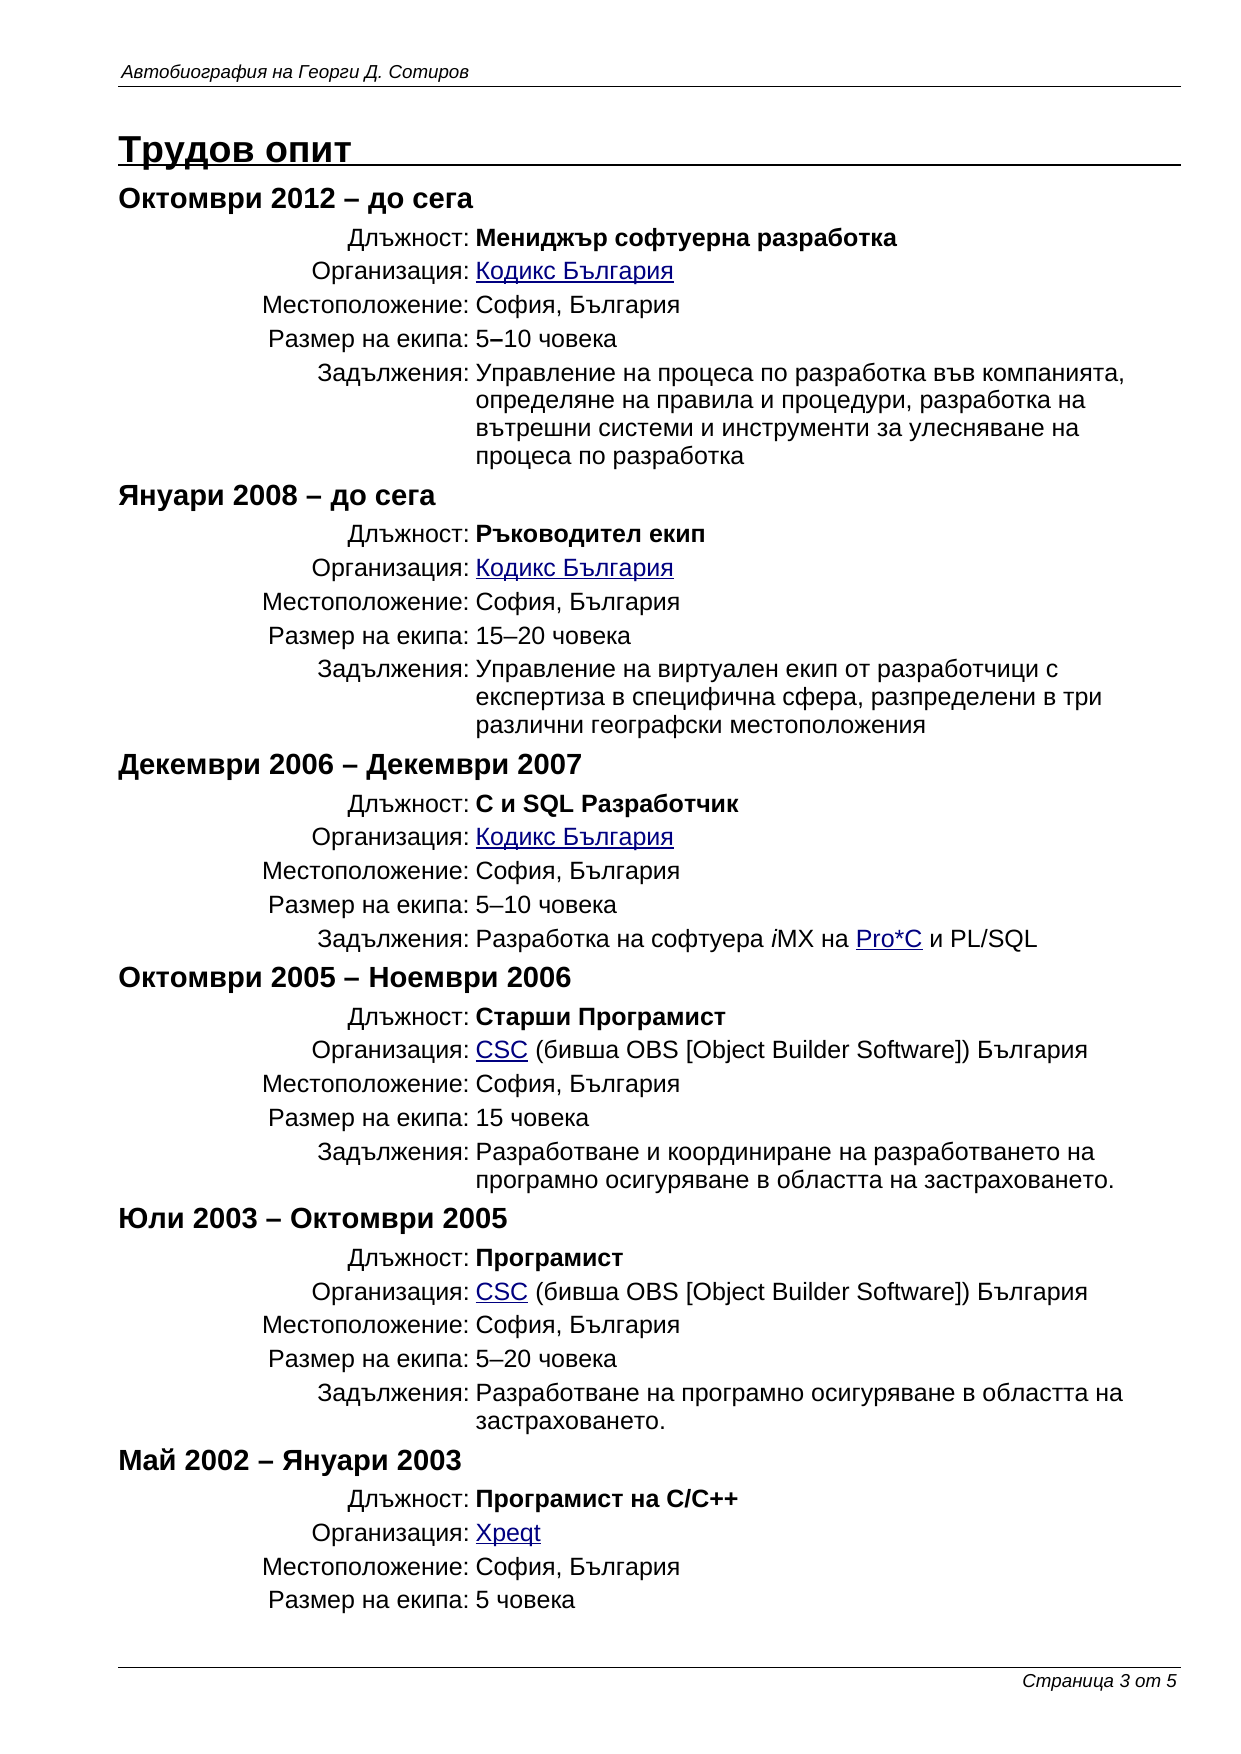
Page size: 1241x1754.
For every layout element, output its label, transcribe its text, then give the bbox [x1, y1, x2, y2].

table_cell София, България [473, 1308, 1182, 1342]
table_cell Организация: [118, 820, 472, 854]
table_cell Местоположение: [118, 585, 472, 619]
table_cell 5 човека [473, 1583, 1182, 1617]
table_cell 5–10 човека [473, 888, 1182, 921]
table_header Длъжност: [118, 518, 472, 551]
table_header Длъжност: [118, 786, 472, 820]
table_cell Местоположение: [118, 1550, 472, 1583]
table_cell Разработване на програмно осигуряване в областта на застраховането. [473, 1376, 1182, 1437]
table_cell Xpeqt [473, 1516, 1182, 1549]
table_cell Местоположение: [118, 1067, 472, 1101]
table_header Длъжност: [118, 220, 472, 254]
subtitle Януари 2008 – до сега [118, 479, 1181, 511]
table_header Програмист на C/C++ [473, 1482, 1182, 1516]
table_cell София, България [473, 288, 1182, 322]
subtitle Октомври 2005 – Ноември 2006 [118, 961, 1181, 994]
subtitle Юли 2003 – Октомври 2005 [118, 1202, 1181, 1235]
table_cell Размер на екипа: [118, 888, 472, 921]
table_cell Задължения: [118, 1376, 472, 1437]
subtitle Май 2002 – Януари 2003 [118, 1443, 1181, 1476]
table_cell Задължения: [118, 1135, 472, 1196]
table_cell Местоположение: [118, 288, 472, 322]
table_cell София, България [473, 1067, 1182, 1101]
table_header Програмист [473, 1241, 1182, 1274]
table_cell Кодикс България [473, 551, 1182, 585]
table_cell CSC (бивша OBS [Object Builder Software]) България [473, 1275, 1182, 1308]
subtitle Октомври 2012 – до сега [118, 182, 1181, 214]
table_cell Управление на виртуален екип от разработчици с експертиза в специфична сфера, разпределени в три различни географски местоположения [473, 653, 1182, 742]
table_cell Разработка на софтуера iMX на Pro*C и PL/SQL [473, 921, 1182, 955]
subtitle Декември 2006 – Декември 2007 [118, 748, 1181, 781]
table_cell 15 човека [473, 1101, 1182, 1135]
table_cell София, България [473, 585, 1182, 619]
table_cell Размер на екипа: [118, 1101, 472, 1135]
table_cell Разработване и координиране на разработването на програмно осигуряване в областта на застраховането. [473, 1135, 1182, 1196]
table_cell Организация: [118, 1275, 472, 1308]
table_cell CSC (бивша OBS [Object Builder Software]) България [473, 1034, 1182, 1067]
table_header Длъжност: [118, 1000, 472, 1033]
table_cell Размер на екипа: [118, 619, 472, 652]
table_cell Задължения: [118, 653, 472, 742]
table_cell 5–20 човека [473, 1342, 1182, 1376]
table_header Длъжност: [118, 1241, 472, 1274]
table_cell Задължения: [118, 355, 472, 473]
table_cell Управление на процеса по разработка във компанията, определяне на правила и процедури, разработка на вътрешни системи и инструменти за улесняване на процеса по разработка [473, 355, 1182, 473]
table_header Ръководител екип [473, 518, 1182, 551]
table_cell 15–20 човека [473, 619, 1182, 652]
table_cell Организация: [118, 1516, 472, 1549]
table_cell Организация: [118, 551, 472, 585]
table_cell Кодикс България [473, 254, 1182, 288]
table_cell 5–10 човека [473, 322, 1182, 355]
table_cell София, България [473, 854, 1182, 888]
table_cell Размер на екипа: [118, 1342, 472, 1376]
table_header Мениджър софтуерна разработка [473, 220, 1182, 254]
table_cell Размер на екипа: [118, 1583, 472, 1617]
subtitle [171, 166, 1181, 170]
subtitle Трудов опит [118, 128, 1181, 164]
table_header Старши Програмист [473, 1000, 1182, 1033]
table_cell Размер на екипа: [118, 322, 472, 355]
table_cell Кодикс България [473, 820, 1182, 854]
table_cell Задължения: [118, 921, 472, 955]
table_cell София, България [473, 1550, 1182, 1583]
table_cell Местоположение: [118, 854, 472, 888]
table_header C и SQL Разработчик [473, 786, 1182, 820]
table_cell Организация: [118, 1034, 472, 1067]
table_cell Организация: [118, 254, 472, 288]
table_header Длъжност: [118, 1482, 472, 1516]
table_cell Местоположение: [118, 1308, 472, 1342]
